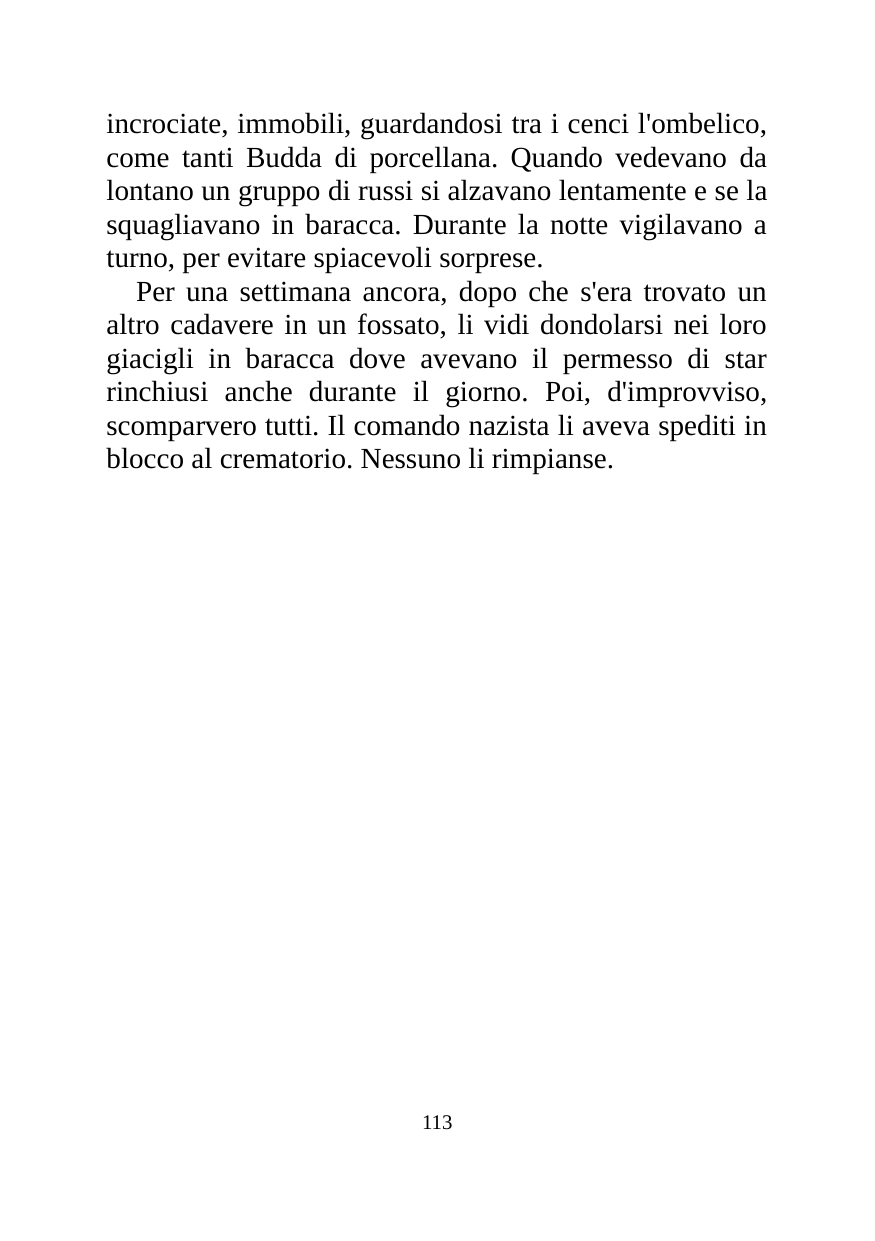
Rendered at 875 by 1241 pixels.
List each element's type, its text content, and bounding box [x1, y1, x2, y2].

text Per una settimana ancora, dopo che s'era trovato un altro cadavere in un fossato, li vidi dondolarsi nei loro giacigli in baracca dove avevano il permesso di star rinchiusi anche durante il giorno. Poi, d'improvviso, scomparvero tutti. Il comando nazista li aveva spediti in blocco al crematorio. Nessuno li rimpianse. [106, 274, 768, 475]
text incrociate, immobili, guardandosi tra i cenci l'ombelico, come tanti Budda di porcellana. Quando vedevano da lontano un gruppo di russi si alzavano lentamente e se la squagliavano in baracca. Durante la notte vigilavano a turno, per evitare spiacevoli sorprese. [106, 106, 768, 274]
